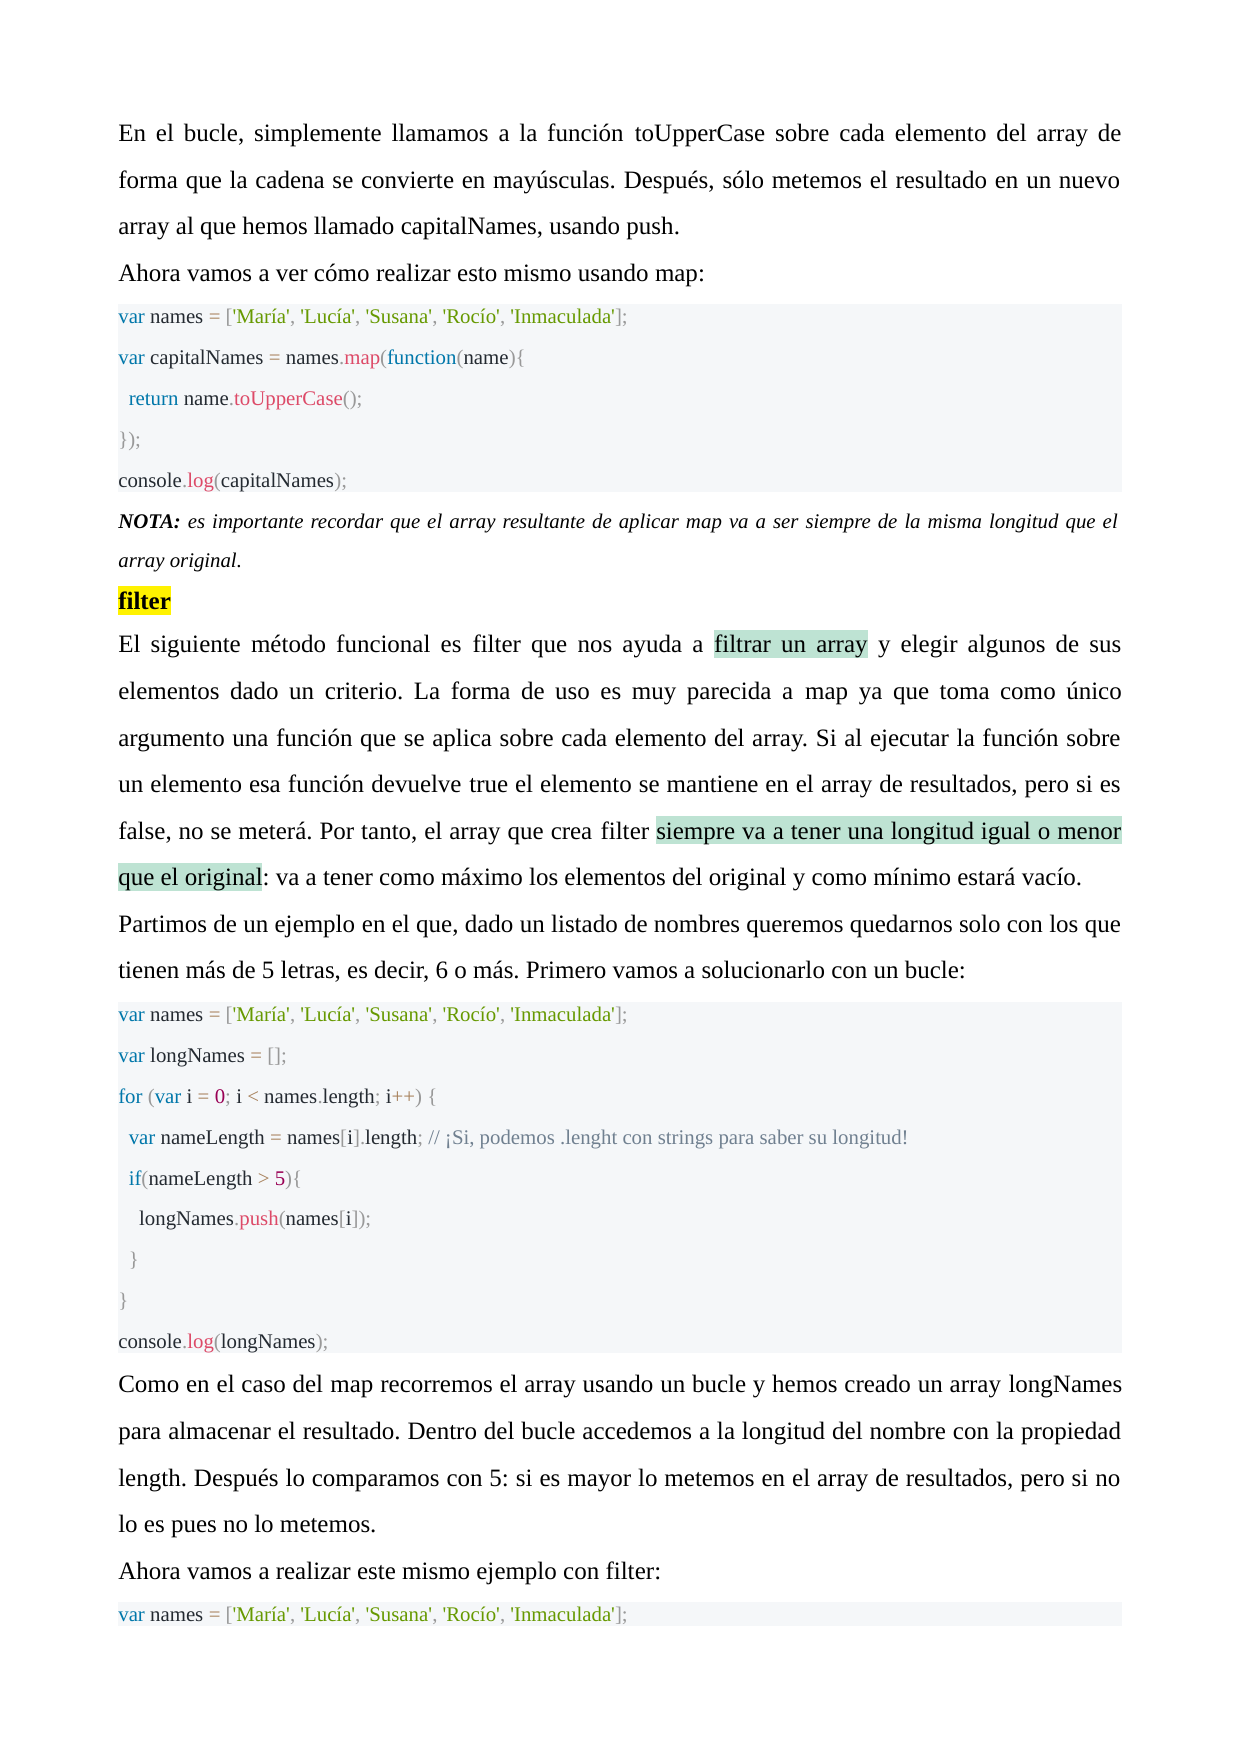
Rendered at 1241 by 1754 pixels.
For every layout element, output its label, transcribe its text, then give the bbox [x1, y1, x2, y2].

text var names = ['María', 'Lucía', 'Susana', 'Rocío', 'Inmaculada']; [118, 1002, 1122, 1026]
text Ahora vamos a realizar este mismo ejemplo con filter: [118, 1556, 1122, 1584]
text } [118, 1247, 1122, 1271]
text return name.toUpperCase(); [118, 386, 1122, 410]
text }); [118, 427, 1122, 451]
picture [135, 1093, 142, 1101]
text var longNames = []; [118, 1043, 1122, 1067]
text NOTA: es importante recordar que el array resultante de aplicar map va a ser siempre de la misma longitud que el array original. [118, 508, 1122, 572]
text var names = ['María', 'Lucía', 'Susana', 'Rocío', 'Inmaculada']; [118, 304, 1122, 328]
text var capitalNames = names.map(function(name){ [118, 345, 1122, 369]
text Ahora vamos a ver cómo realizar esto mismo usando map: [118, 258, 1122, 287]
text if(nameLength > 5){ [118, 1165, 1122, 1189]
text ​console.log(longNames); [118, 1329, 1122, 1353]
text En el bucle, simplemente llamamos a la función toUpperCase sobre cada elemento del array de forma que la cadena se convierte en mayúsculas. Después, sólo metemos el resultado en un nuevo array al que hemos llamado capitalNames, usando push. [118, 118, 1122, 240]
text El siguiente método funcional es filter que nos ayuda a filtrar un array y elegir algunos de sus elementos dado un criterio. La forma de uso es muy parecida a map ya que toma como único argumento una función que se aplica sobre cada elemento del array. Si al ejecutar la función sobre un elemento esa función devuelve true el elemento se mantiene en el array de resultados, pero si es false, no se meterá. Por tanto, el array que crea filter siempre va a tener una longitud igual o menor que el original: va a tener como máximo los elementos del original y como mínimo estará vacío. [118, 629, 1122, 891]
text Como en el caso del map recorremos el array usando un bucle y hemos creado un array longNames para almacenar el resultado. Dentro del bucle accedemos a la longitud del nombre con la propiedad length. Después lo comparamos con 5: si es mayor lo metemos en el array de resultados, pero si no lo es pues no lo metemos. [118, 1369, 1122, 1538]
text } [118, 1288, 1122, 1312]
subtitle filter [118, 586, 1122, 615]
text ​console.log(capitalNames); [118, 468, 1122, 492]
text longNames.push(names[i]); [118, 1206, 1122, 1230]
text ​Partimos de un ejemplo en el que, dado un listado de nombres queremos quedarnos solo con los que tienen más de 5 letras, es decir, 6 o más. Primero vamos a solucionarlo con un bucle: [118, 909, 1122, 984]
text ​for (var i = 0; i < names.length; i++) { [118, 1084, 1122, 1108]
text var names = ['María', 'Lucía', 'Susana', 'Rocío', 'Inmaculada']; [118, 1602, 1122, 1626]
text var nameLength = names[i].length; // ¡Si, podemos .lenght con strings para saber su longitud! [118, 1124, 1122, 1149]
